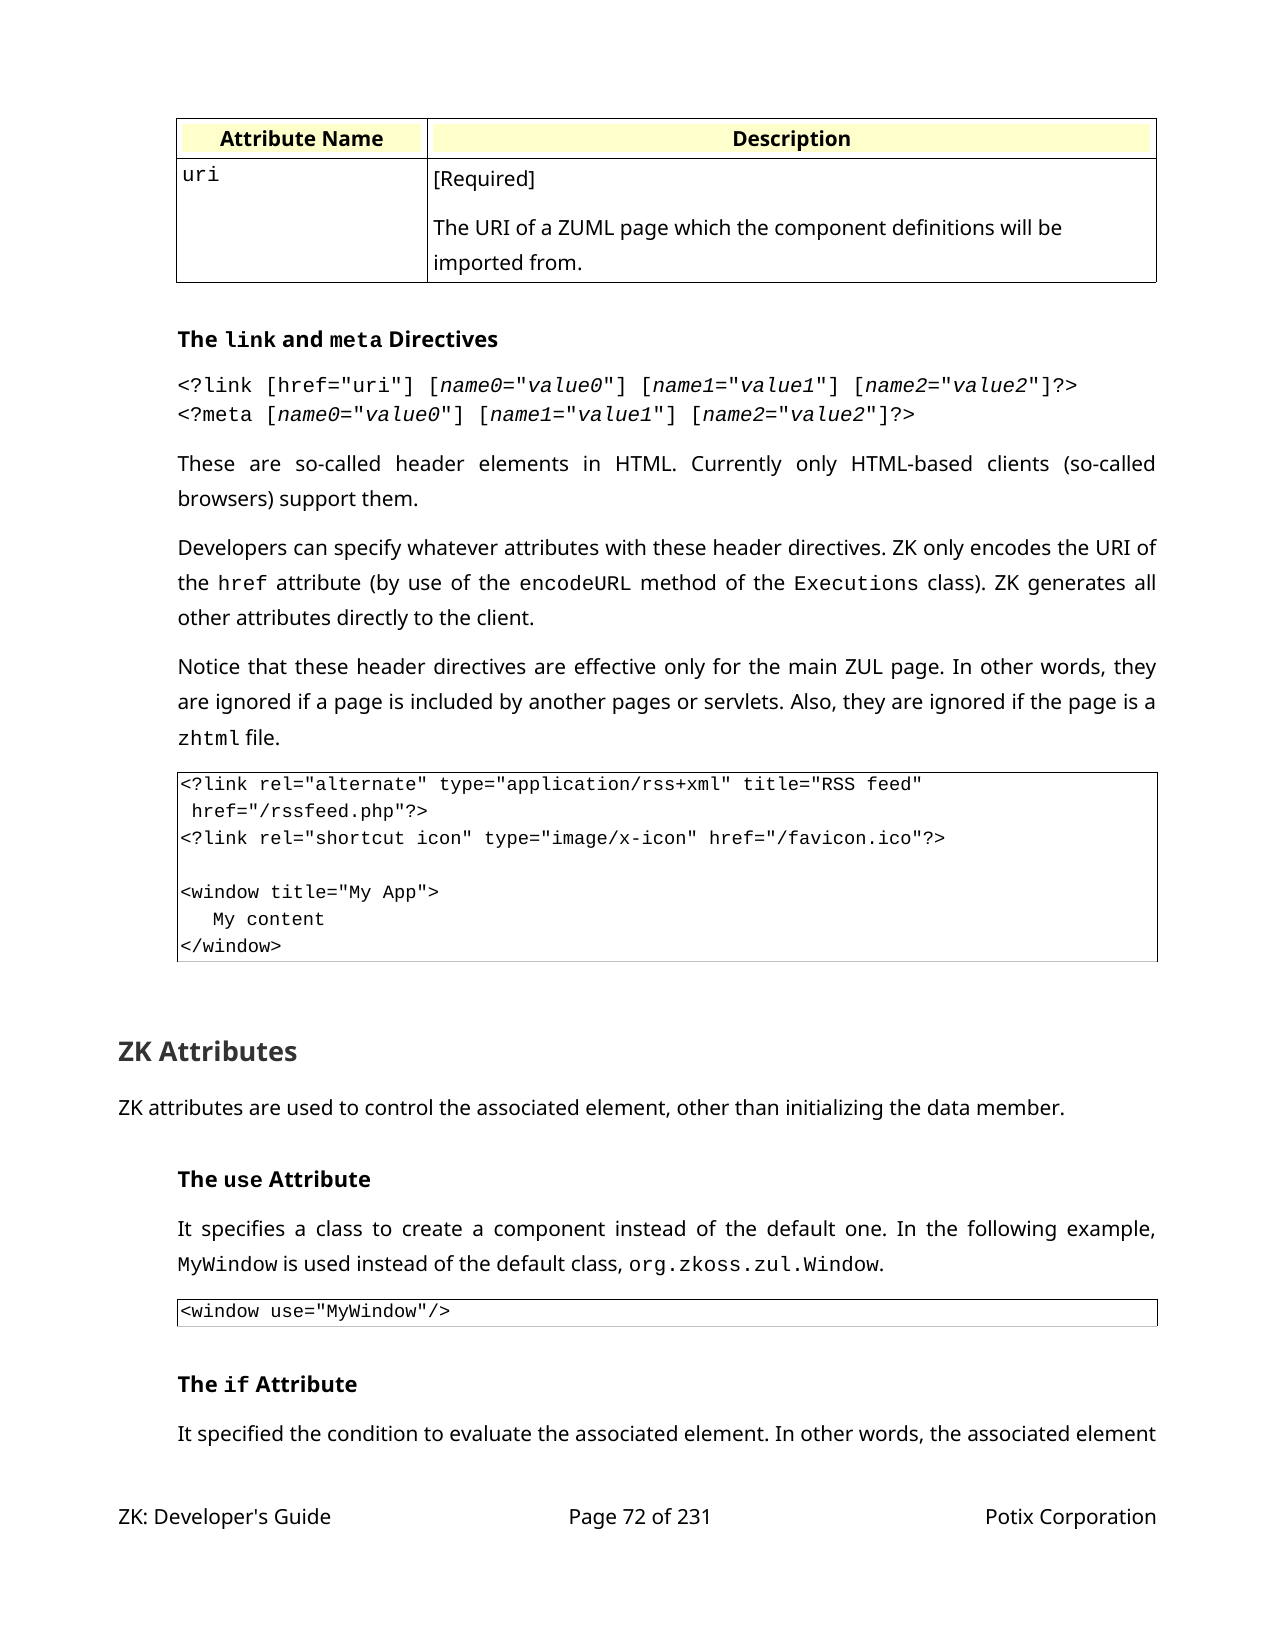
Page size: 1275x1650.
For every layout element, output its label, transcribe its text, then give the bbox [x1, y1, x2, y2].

table_header Attribute Name [177, 119, 427, 158]
subtitle The use Attribute [177, 1164, 1157, 1194]
text These are so-called header elements in HTML. Currently only HTML-based clients (so-called browsers) support them. [177, 449, 1157, 512]
text <window use="MyWindow"/> [178, 1300, 1157, 1326]
text It specifies a class to create a component instead of the default one. In the following example, MyWindow is used instead of the default class, org.zkoss.zul.Window. [177, 1214, 1157, 1278]
subtitle ZK Attributes [118, 1032, 1157, 1069]
text Notice that these header directives are effective only for the main ZUL page. In other words, they are ignored if a page is included by another pages or servlets. Also, they are ignored if the page is a zhtml file. [177, 652, 1157, 751]
subtitle The link and meta Directives [177, 324, 1157, 354]
table_cell [Required] The URI of a ZUML page which the component definitions will be imported from. [428, 159, 1156, 282]
text My content [178, 907, 1157, 931]
subtitle The if Attribute [177, 1368, 1157, 1399]
table_header Description [428, 119, 1156, 158]
text Developers can specify whatever attributes with these header directives. ZK only encodes the URI of the href attribute (by use of the encodeURL method of the Executions class). ZK generates all other attributes directly to the client. [177, 533, 1157, 632]
text ZK attributes are used to control the associated element, other than initializing the data member. [118, 1093, 1157, 1121]
table_cell uri [177, 159, 427, 282]
text <window title="My App"> [178, 880, 1157, 904]
text <?link [href="uri"] [name0="value0"] [name1="value1"] [name2="value2"]?> <?meta [name0="value0"] [name1="value1"] [name2="value2"]?> [177, 375, 1157, 428]
text </window> [178, 934, 1157, 961]
text <?link rel="alternate" type="application/rss+xml" title="RSS feed" [178, 773, 1157, 796]
text It specified the condition to evaluate the associated element. In other words, the associated element [177, 1419, 1157, 1447]
text href="/rssfeed.php"?> <?link rel="shortcut icon" type="image/x-icon" href="/favicon.ico"?> [178, 799, 1157, 850]
